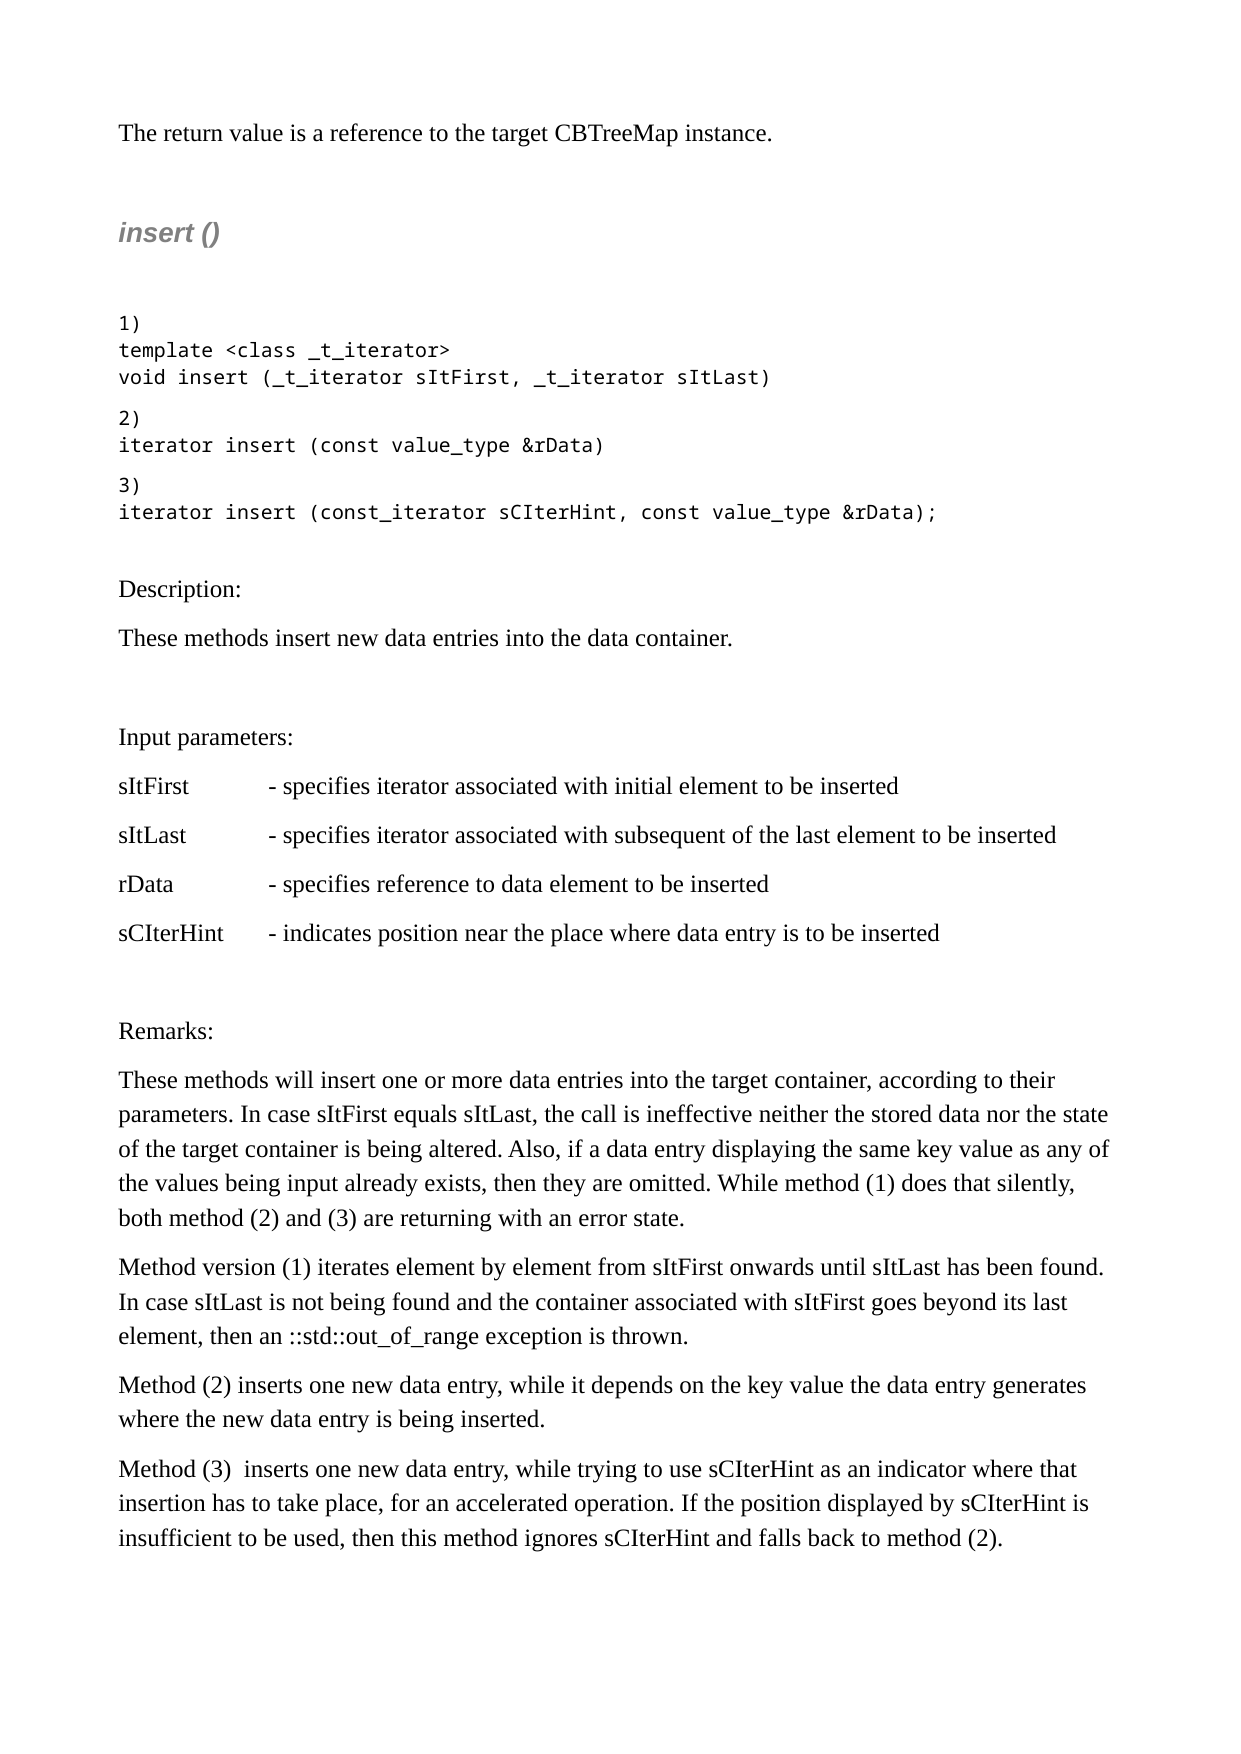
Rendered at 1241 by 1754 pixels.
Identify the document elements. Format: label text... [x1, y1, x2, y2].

text rData - specifies reference to data element to be inserted [118, 869, 1122, 898]
text Input parameters: [118, 722, 1122, 750]
text sCIterHint - indicates position near the place where data entry is to be inserted [118, 918, 1122, 947]
text 1) [118, 310, 1122, 337]
text These methods insert new data entries into the data container. [118, 623, 1122, 652]
subtitle insert () [118, 216, 1122, 248]
text These methods will insert one or more data entries into the target container, according to their parameters. In case sItFirst equals sItLast, the call is ineffective neither the stored data nor the state of the target container is being altered. Also, if a data entry displaying the same key value as any of the values being input already exists, then they are omitted. While method (1) does that silently, both method (2) and (3) are returning with an error state. [118, 1065, 1122, 1232]
text Description: [118, 574, 1122, 603]
text Method (3) inserts one new data entry, while trying to use sCIterHint as an indicator where that insertion has to take place, for an accelerated operation. If the position displayed by sCIterHint is insufficient to be used, then this method ignores sCIterHint and falls back to method (2). [118, 1454, 1122, 1551]
text template <class _t_iterator> [118, 337, 1122, 364]
text 2) [118, 404, 1122, 431]
text sItFirst - specifies iterator associated with initial element to be inserted [118, 771, 1122, 799]
text iterator insert (const_iterator sCIterHint, const value_type &rData); [118, 498, 1122, 525]
text sItLast - specifies iterator associated with subsequent of the last element to be inserted [118, 820, 1122, 848]
text Method (2) inserts one new data entry, while it depends on the key value the data entry generates where the new data entry is being inserted. [118, 1370, 1122, 1433]
text The return value is a reference to the target CBTreeMap instance. [118, 118, 1122, 147]
text iterator insert (const value_type &rData) [118, 431, 1122, 458]
text Remarks: [118, 1016, 1122, 1045]
text 3) [118, 471, 1122, 498]
text void insert (_t_iterator sItFirst, _t_iterator sItLast) [118, 364, 1122, 391]
text Method version (1) iterates element by element from sItFirst onwards until sItLast has been found. In case sItLast is not being found and the container associated with sItFirst goes beyond its last element, then an ::std::out_of_range exception is thrown. [118, 1252, 1122, 1350]
